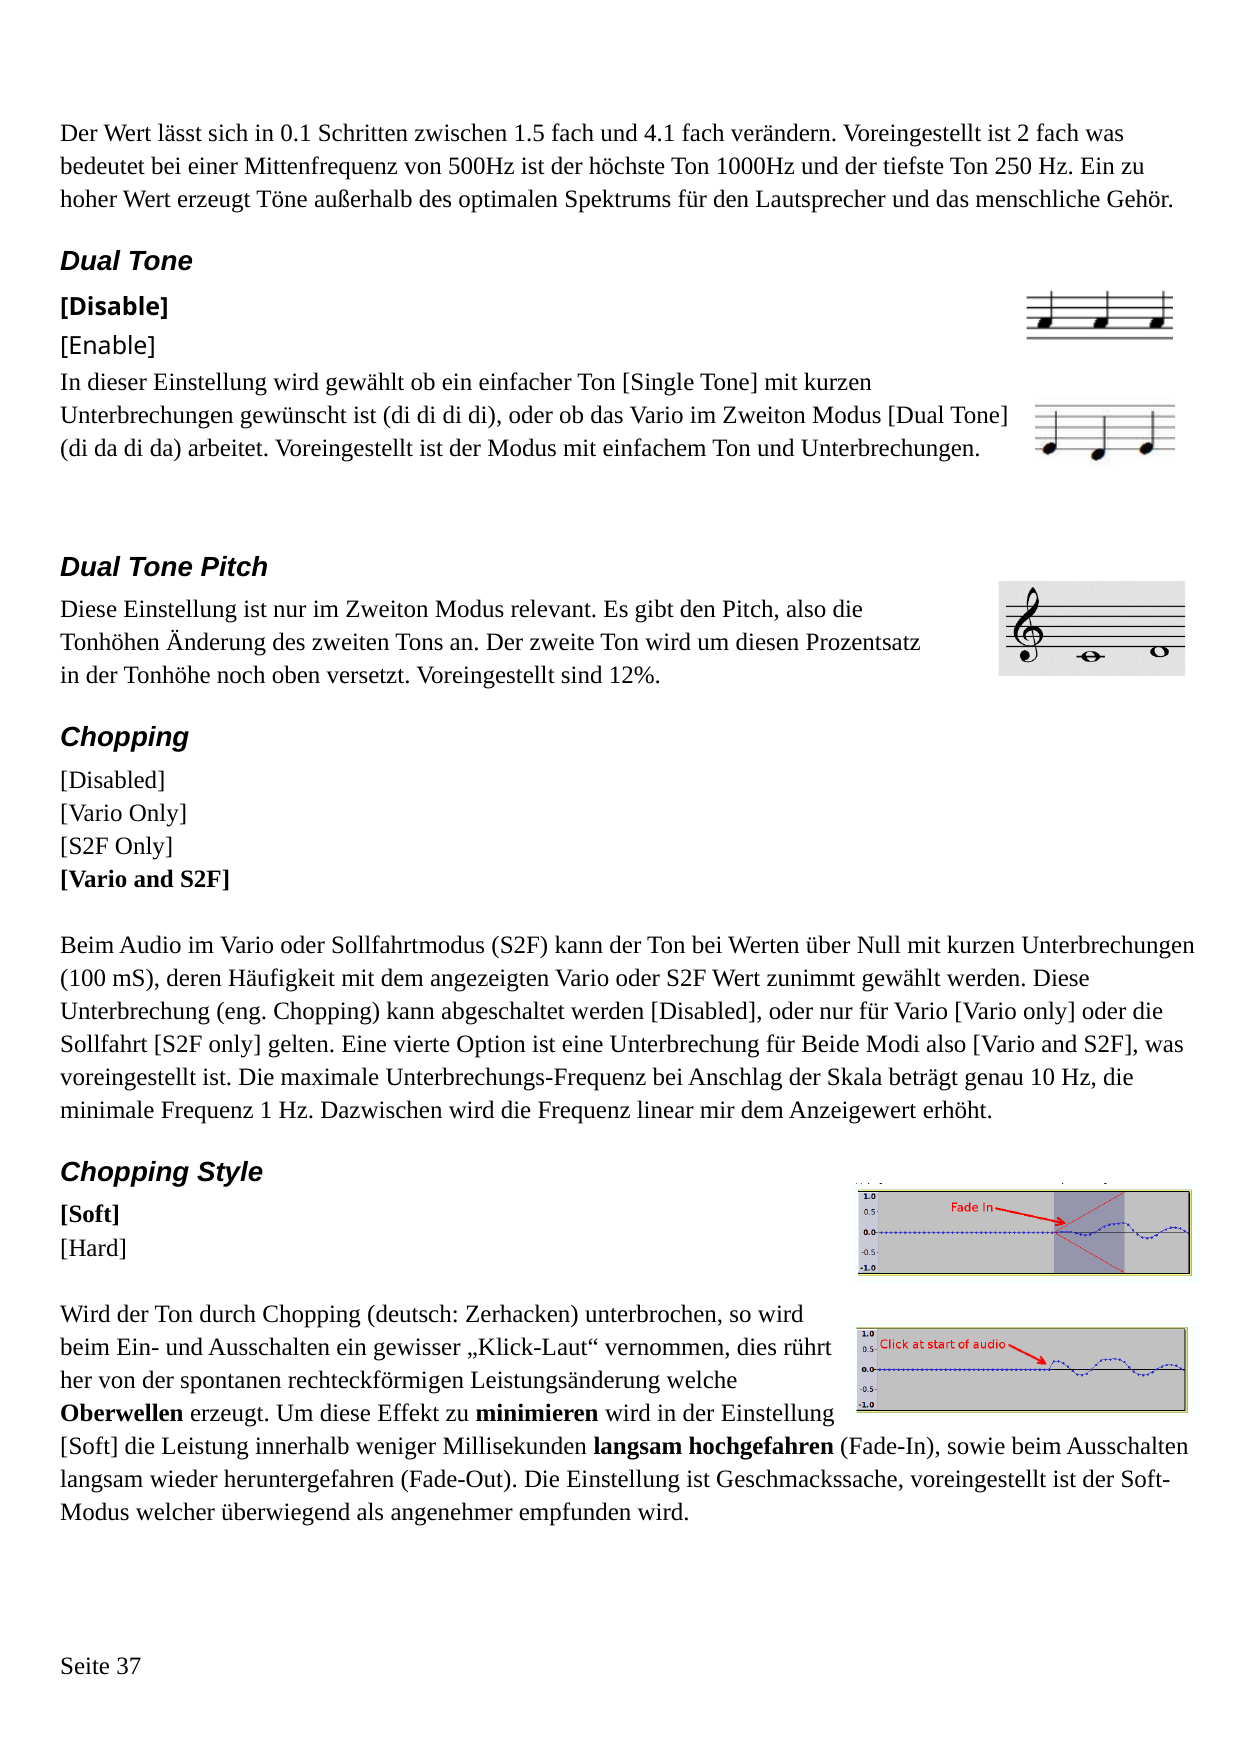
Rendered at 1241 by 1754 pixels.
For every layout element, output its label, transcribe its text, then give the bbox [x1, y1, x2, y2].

picture [1026, 268, 1173, 358]
text [S2F Only] [60, 831, 1207, 860]
text Beim Audio im Vario oder Sollfahrtmodus (S2F) kann der Ton bei Werten über Null mit kurzen Unterbrechungen (100 mS), deren Häufigkeit mit dem angezeigten Vario oder S2F Wert zunimmt gewählt werden. Diese Unterbrechung (eng. Chopping) kann abgeschaltet werden [Disabled], oder nur für Vario [Vario only] oder die Sollfahrt [S2F only] gelten. Eine vierte Option ist eine Unterbrechung für Beide Modi also [Vario and S2F], was voreingestellt ist. Die maximale Unterbrechungs-Frequenz bei Anschlag der Skala beträgt genau 10 Hz, die minimale Frequenz 1 Hz. Dazwischen wird die Frequenz linear mir dem Anzeigewert erhöht. [60, 930, 1207, 1124]
text [1199, 1233, 1207, 1261]
subtitle Chopping [60, 721, 1207, 752]
text [Disable] [60, 289, 1026, 323]
text [Vario and S2F] [60, 864, 1207, 893]
picture [998, 581, 1185, 676]
text [Disabled] [60, 765, 1207, 794]
picture [1035, 382, 1176, 476]
text [Enable] [60, 328, 1207, 362]
text [Soft] [60, 1199, 851, 1228]
picture [849, 1323, 1200, 1416]
subtitle Chopping Style [60, 1155, 1207, 1187]
text [1199, 1199, 1207, 1228]
subtitle Dual Tone Pitch [60, 550, 1207, 582]
subtitle Dual Tone [60, 244, 1207, 276]
picture [851, 1183, 1199, 1283]
text Wird der Ton durch Chopping (deutsch: Zerhacken) unterbrochen, so wird beim Ein- und Ausschalten ein gewisser „Klick-Laut“ vernommen, dies rührt her von der spontanen rechteckförmigen Leistungsänderung welche Oberwellen erzeugt. Um diese Effekt zu minimieren wird in der Einstellung [Soft] die Leistung innerhalb weniger Millisekunden langsam hochgefahren (Fade-In), sowie beim Ausschalten langsam wieder heruntergefahren (Fade-Out). Die Einstellung ist Geschmackssache, voreingestellt ist der Soft-Modus welcher überwiegend als angenehmer empfunden wird. [60, 1299, 1207, 1526]
text In dieser Einstellung wird gewählt ob ein einfacher Ton [Single Tone] mit kurzen Unterbrechungen gewünscht ist (di di di di), oder ob das Vario im Zweiton Modus [Dual Tone] (di da di da) arbeitet. Voreingestellt ist der Modus mit einfachem Ton und Unterbrechungen. [60, 367, 1207, 462]
text [1173, 289, 1207, 323]
text Der Wert lässt sich in 0.1 Schritten zwischen 1.5 fach und 4.1 fach verändern. Voreingestellt ist 2 fach was bedeutet bei einer Mittenfrequenz von 500Hz ist der höchste Ton 1000Hz und der tiefste Ton 250 Hz. Ein zu hoher Wert erzeugt Töne außerhalb des optimalen Spektrums für den Lautsprecher und das menschliche Gehör. [60, 118, 1207, 213]
text [Hard] [60, 1233, 851, 1261]
text Diese Einstellung ist nur im Zweiton Modus relevant. Es gibt den Pitch, also die Tonhöhen Änderung des zweiten Tons an. Der zweite Ton wird um diesen Prozentsatz in der Tonhöhe noch oben versetzt. Voreingestellt sind 12%. [60, 594, 1207, 689]
text [Vario Only] [60, 798, 1207, 827]
